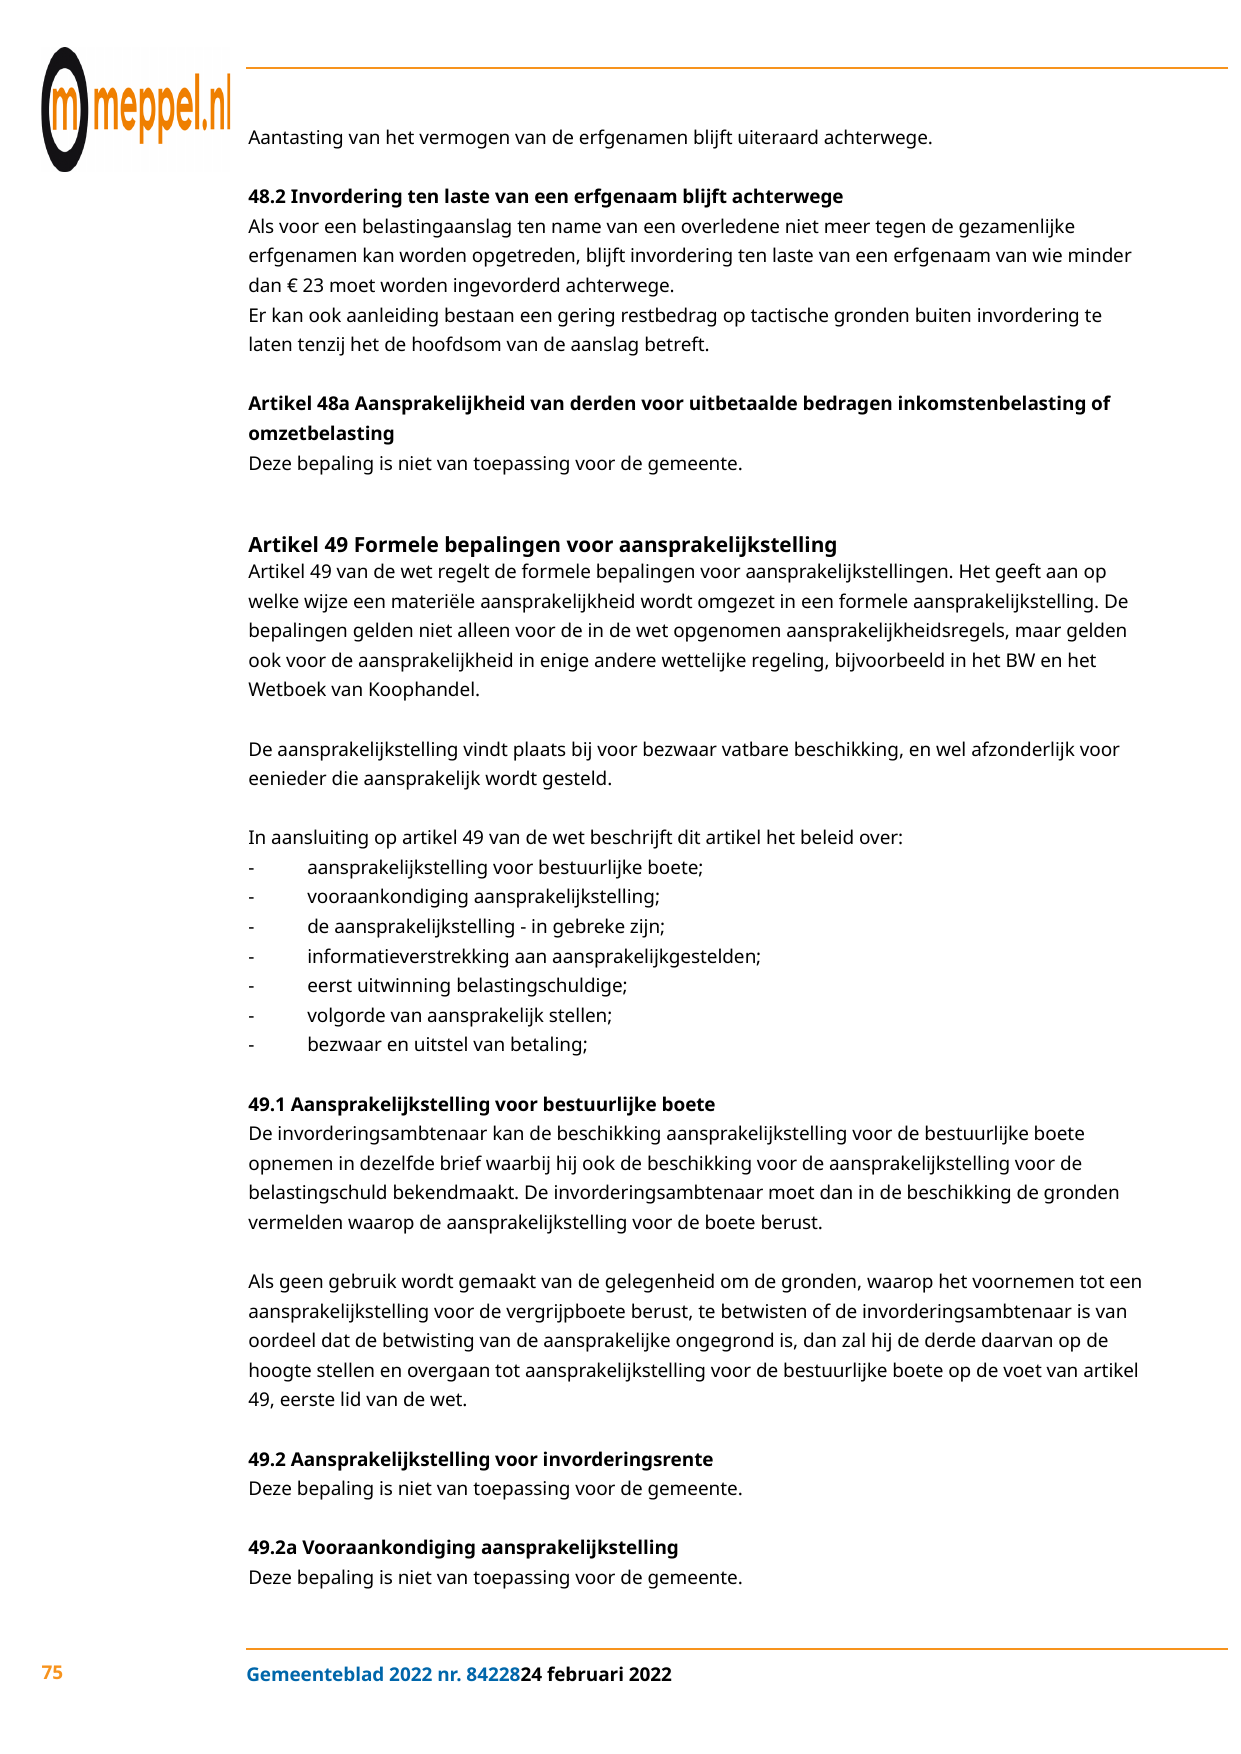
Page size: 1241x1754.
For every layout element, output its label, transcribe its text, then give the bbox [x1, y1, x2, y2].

text Artikel 49 van de wet regelt de formele bepalingen voor aansprakelijkstellingen. Het geeft aan op welke wijze een materiële aansprakelijkheid wordt omgezet in een formele aansprakelijkstelling. De bepalingen gelden niet alleen voor de in de wet opgenomen aansprakelijkheidsregels, maar gelden ook voor de aansprakelijkheid in enige andere wettelijke regeling, bijvoorbeeld in het BW en het Wetboek van Koophandel. [248, 558, 1152, 702]
text Als voor een belastingaanslag ten name van een overledene niet meer tegen de gezamenlijke erfgenamen kan worden opgetreden, blijft invordering ten laste van een erfgenaam van wie minder dan € 23 moet worden ingevorderd achterwege. [248, 213, 1152, 298]
text Deze bepaling is niet van toepassing voor de gemeente. [248, 450, 1152, 476]
text De aansprakelijkstelling vindt plaats bij voor bezwaar vatbare beschikking, en wel afzonderlijk voor eenieder die aansprakelijk wordt gesteld. [248, 736, 1152, 791]
text Aantasting van het vermogen van de erfgenamen blijft uiteraard achterwege. [248, 124, 1152, 150]
list bezwaar en uitstel van betaling; [248, 1032, 1152, 1057]
list volgorde van aansprakelijk stellen; [248, 1002, 1152, 1028]
list aansprakelijkstelling voor bestuurlijke boete; [248, 854, 1152, 880]
text 48.2 Invordering ten laste van een erfgenaam blijft achterwege [248, 183, 1152, 209]
text 49.2 Aansprakelijkstelling voor invorderingsrente [248, 1446, 1152, 1471]
text Deze bepaling is niet van toepassing voor de gemeente. [248, 1564, 1152, 1590]
text In aansluiting op artikel 49 van de wet beschrijft dit artikel het beleid over: [248, 824, 1152, 850]
text De invorderingsambtenaar kan de beschikking aansprakelijkstelling voor de bestuurlijke boete opnemen in dezelfde brief waarbij hij ook de beschikking voor de aansprakelijkstelling voor de belastingschuld bekendmaakt. De invorderingsambtenaar moet dan in de beschikking de gronden vermelden waarop de aansprakelijkstelling voor de boete berust. [248, 1120, 1152, 1235]
text Er kan ook aanleiding bestaan een gering restbedrag op tactische gronden buiten invordering te laten tenzij het de hoofdsom van de aanslag betreft. [248, 302, 1152, 357]
list informatieverstrekking aan aansprakelijkgestelden; [248, 943, 1152, 968]
list vooraankondiging aansprakelijkstelling; [248, 884, 1152, 909]
text Artikel 49 Formele bepalingen voor aansprakelijkstelling [248, 530, 1152, 558]
text Artikel 48a Aansprakelijkheid van derden voor uitbetaalde bedragen inkomstenbelasting of omzetbelasting [248, 391, 1152, 446]
text Als geen gebruik wordt gemaakt van de gelegenheid om de gronden, waarop het voornemen tot een aansprakelijkstelling voor de vergrijpboete berust, te betwisten of de invorderingsambtenaar is van oordeel dat de betwisting van de aansprakelijke ongegrond is, dan zal hij de derde daarvan op de hoogte stellen en overgaan tot aansprakelijkstelling voor de bestuurlijke boete op de voet van artikel 49, eerste lid van de wet. [248, 1268, 1152, 1412]
list eerst uitwinning belastingschuldige; [248, 972, 1152, 998]
text Deze bepaling is niet van toepassing voor de gemeente. [248, 1475, 1152, 1501]
text 49.2a Vooraankondiging aansprakelijkstelling [248, 1534, 1152, 1560]
picture [41, 47, 231, 172]
list de aansprakelijkstelling - in gebreke zijn; [248, 913, 1152, 939]
text 49.1 Aansprakelijkstelling voor bestuurlijke boete [248, 1091, 1152, 1116]
